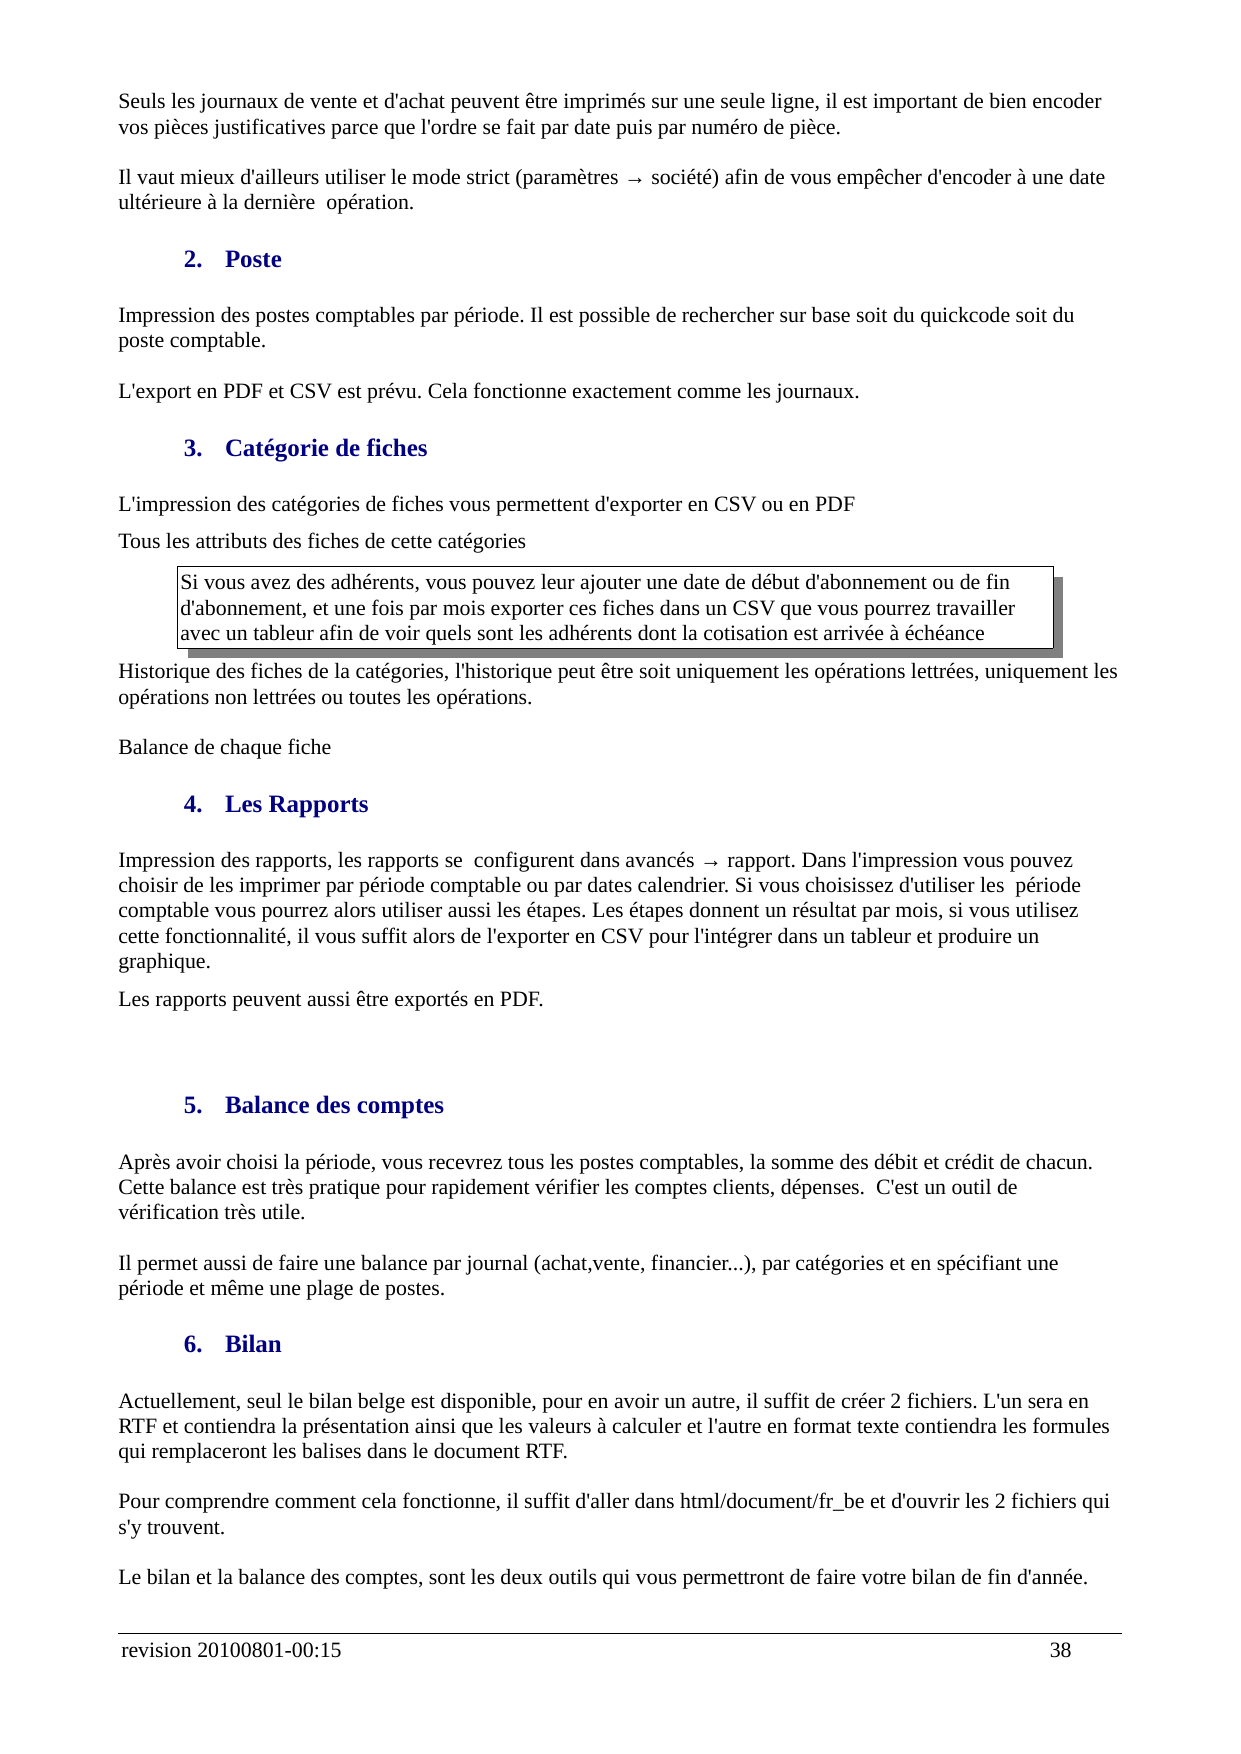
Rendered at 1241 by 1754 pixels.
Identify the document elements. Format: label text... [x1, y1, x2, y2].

text Les rapports peuvent aussi être exportés en PDF. [118, 986, 1122, 1011]
text Après avoir choisi la période, vous recevrez tous les postes comptables, la somme des débit et crédit de chacun. Cette balance est très pratique pour rapidement vérifier les comptes clients, dépenses. C'est un outil de vérification très utile. [118, 1149, 1122, 1224]
text Pour comprendre comment cela fonctionne, il suffit d'aller dans html/document/fr_be et d'ouvrir les 2 fichiers qui s'y trouvent. [118, 1488, 1122, 1539]
text Actuellement, seul le bilan belge est disponible, pour en avoir un autre, il suffit de créer 2 fichiers. L'un sera en RTF et contiendra la présentation ainsi que les valeurs à calculer et l'autre en format texte contiendra les formules qui remplaceront les balises dans le document RTF. [118, 1388, 1122, 1463]
subtitle Catégorie de fiches [177, 433, 1122, 461]
text L'impression des catégories de fiches vous permettent d'exporter en CSV ou en PDF [118, 491, 1122, 516]
text Impression des postes comptables par période. Il est possible de rechercher sur base soit du quickcode soit du poste comptable. [118, 302, 1122, 353]
text Impression des rapports, les rapports se configurent dans avancés → rapport. Dans l'impression vous pouvez choisir de les imprimer par période comptable ou par dates calendrier. Si vous choisissez d'utiliser les période comptable vous pourrez alors utiliser aussi les étapes. Les étapes donnent un résultat par mois, si vous utilisez cette fonctionnalité, il vous suffit alors de l'exporter en CSV pour l'intégrer dans un tableur et produire un graphique. [118, 847, 1122, 973]
text Le bilan et la balance des comptes, sont les deux outils qui vous permettront de faire votre bilan de fin d'année. [118, 1564, 1122, 1589]
subtitle Poste [177, 244, 1122, 273]
subtitle Bilan [177, 1329, 1122, 1358]
text Balance de chaque fiche [118, 734, 1122, 759]
text Il permet aussi de faire une balance par journal (achat,vente, financier...), par catégories et en spécifiant une période et même une plage de postes. [118, 1249, 1122, 1300]
text Seuls les journaux de vente et d'achat peuvent être imprimés sur une seule ligne, il est important de bien encoder vos pièces justificatives parce que l'ordre se fait par date puis par numéro de pièce. [118, 88, 1122, 139]
text Historique des fiches de la catégories, l'historique peut être soit uniquement les opérations lettrées, uniquement les opérations non lettrées ou toutes les opérations. [118, 658, 1122, 709]
text Tous les attributs des fiches de cette catégories [118, 528, 1122, 554]
text Si vous avez des adhérents, vous pouvez leur ajouter une date de début d'abonnement ou de fin d'abonnement, et une fois par mois exporter ces fiches dans un CSV que vous pourrez travailler avec un tableur afin de voir quels sont les adhérents dont la cotisation est arrivée à échéance [178, 567, 1052, 648]
text Il vaut mieux d'ailleurs utiliser le mode strict (paramètres → société) afin de vous empêcher d'encoder à une date ultérieure à la dernière opération. [118, 164, 1122, 214]
text L'export en PDF et CSV est prévu. Cela fonctionne exactement comme les journaux. [118, 378, 1122, 403]
subtitle Balance des comptes [177, 1091, 1122, 1119]
subtitle Les Rapports [177, 789, 1122, 818]
